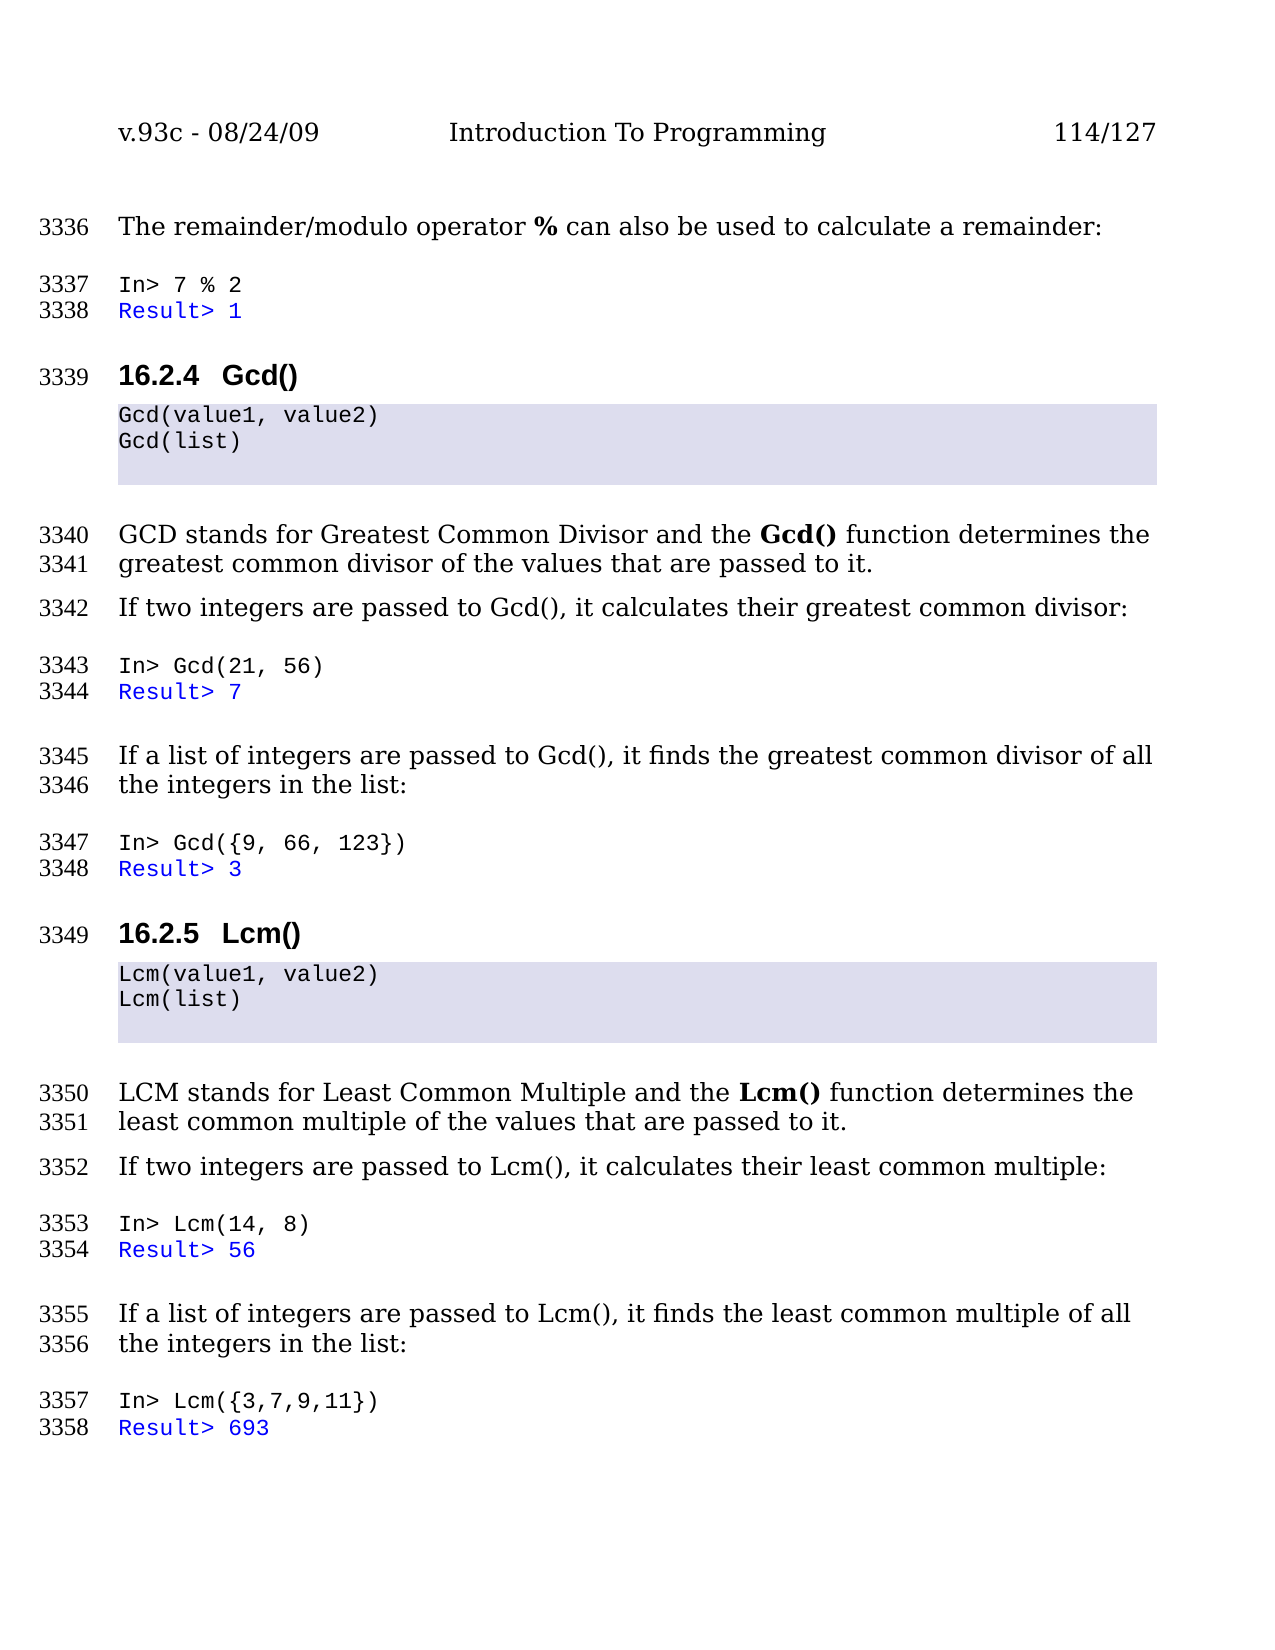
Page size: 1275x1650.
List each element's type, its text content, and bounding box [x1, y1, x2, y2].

text If a list of integers are passed to Gcd(), it finds the greatest common divisor of all the integers in the list: [118, 741, 1157, 799]
text Result> 693 [118, 1416, 1157, 1442]
text In> Lcm({3,7,9,11}) [118, 1390, 1157, 1416]
text Result> 7 [118, 680, 1157, 706]
text Result> 3 [118, 857, 1157, 883]
table_header Gcd(value1, value2) Gcd(list) [118, 404, 1157, 485]
text LCM stands for Least Common Multiple and the Lcm() function determines the least common multiple of the values that are passed to it. [118, 1078, 1157, 1137]
text If two integers are passed to Lcm(), it calculates their least common multiple: [118, 1152, 1157, 1181]
subtitle Gcd() [118, 358, 1157, 391]
table_header Lcm(value1, value2) Lcm(list) [118, 962, 1157, 1043]
text In> Lcm(14, 8) [118, 1213, 1157, 1239]
subtitle Lcm() [118, 916, 1157, 950]
text GCD stands for Greatest Common Divisor and the Gcd() function determines the greatest common divisor of the values that are passed to it. [118, 520, 1157, 578]
text In> 7 % 2 [118, 273, 1157, 299]
text The remainder/modulo operator % can also be used to calculate a remainder: [118, 212, 1157, 241]
text If two integers are passed to Gcd(), it calculates their greatest common divisor: [118, 593, 1157, 622]
text If a list of integers are passed to Lcm(), it finds the least common multiple of all the integers in the list: [118, 1299, 1157, 1358]
text Result> 1 [118, 299, 1157, 325]
text In> Gcd(21, 56) [118, 654, 1157, 680]
text Result> 56 [118, 1239, 1157, 1265]
text In> Gcd({9, 66, 123}) [118, 831, 1157, 857]
